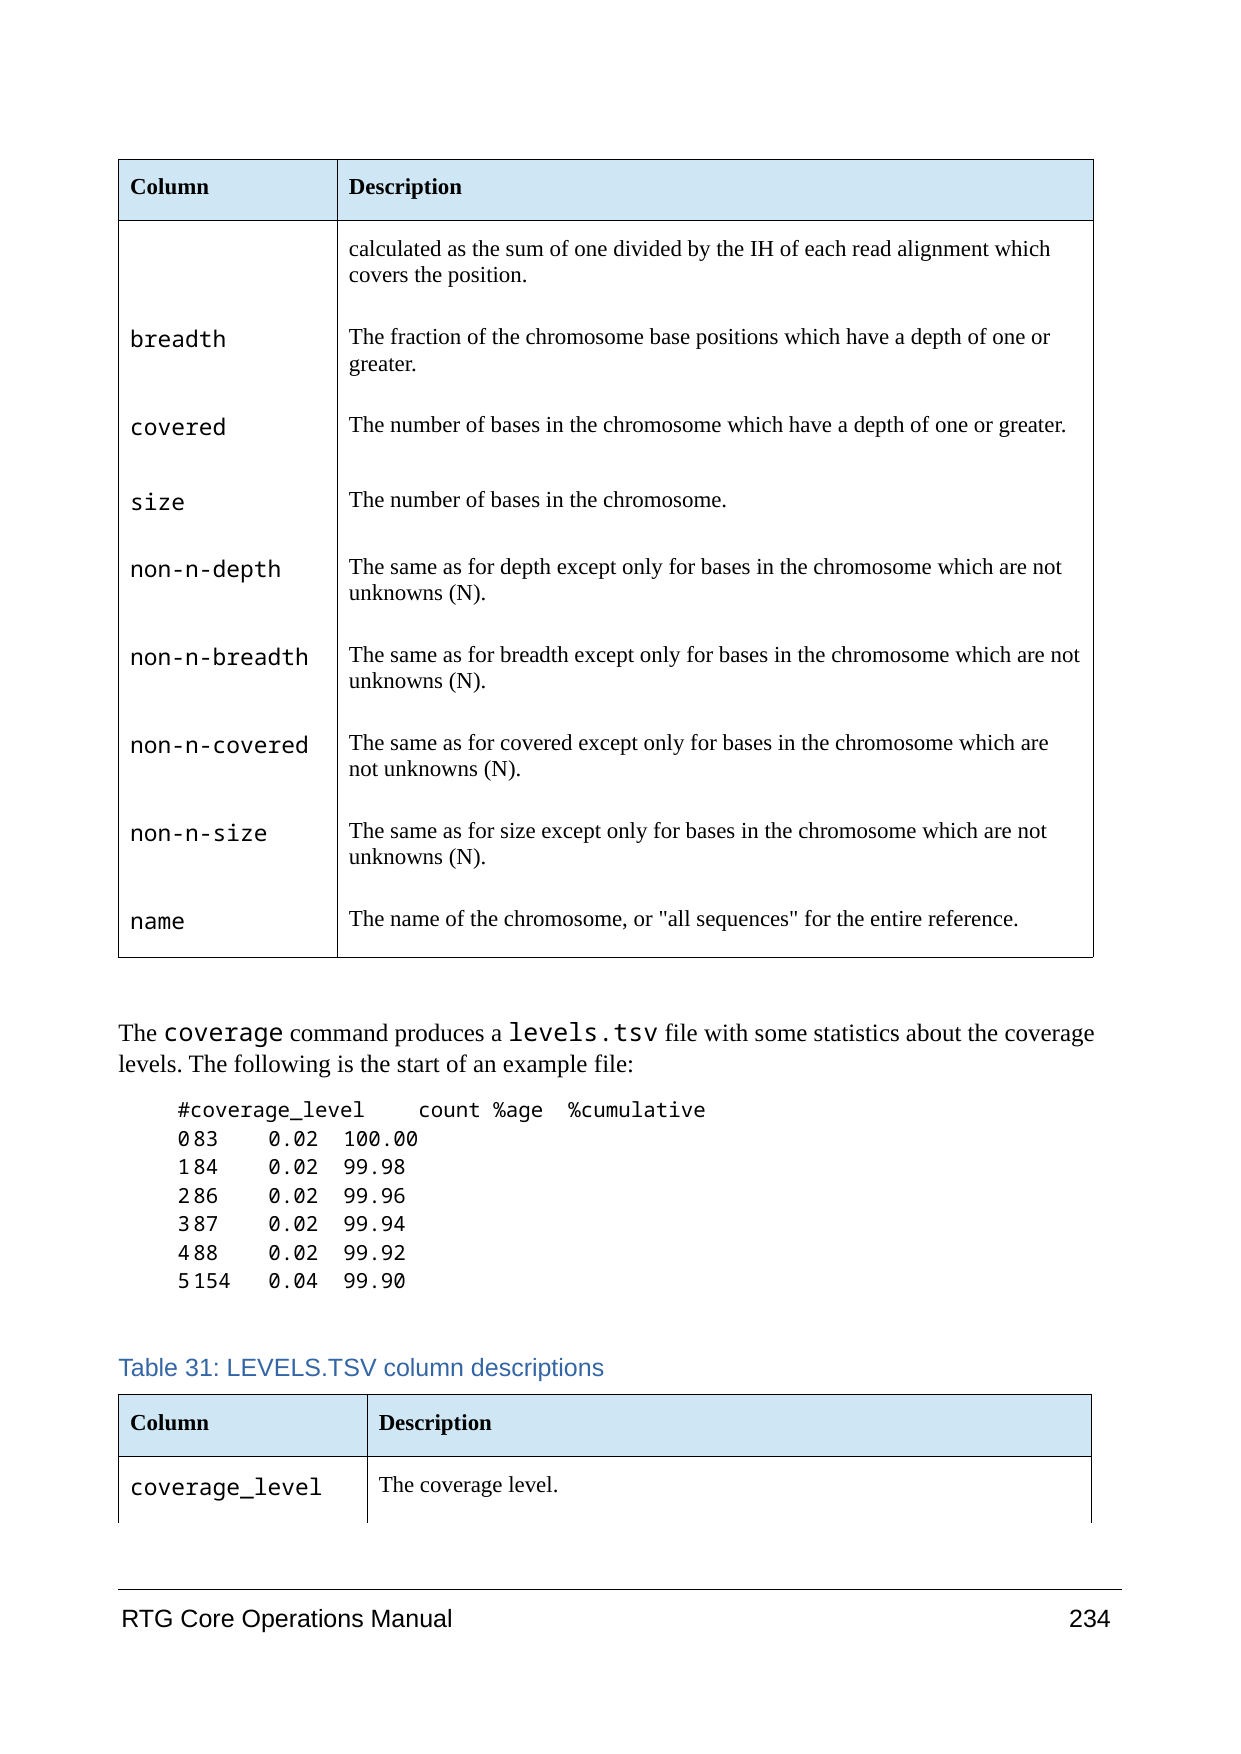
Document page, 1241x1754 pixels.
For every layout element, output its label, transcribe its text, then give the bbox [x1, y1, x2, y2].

table_cell The number of bases in the chromosome which have a depth of one or greater. [338, 397, 1093, 472]
table_cell non-n-depth [119, 538, 337, 626]
text 0 83 0.02 100.00 [177, 1124, 1122, 1152]
text 5 154 0.04 99.90 [177, 1266, 1122, 1295]
table_cell breadth [119, 309, 337, 397]
text 3 87 0.02 99.94 [177, 1209, 1122, 1238]
table_cell covered [119, 397, 337, 472]
text The coverage command produces a levels.tsv file with some statistics about the coverage levels. The following is the start of an example file: [118, 1015, 1122, 1078]
table_cell size [119, 472, 337, 538]
text Table 31: LEVELS.TSV column descriptions [118, 1353, 1122, 1382]
table_cell calculated as the sum of one divided by the IH of each read alignment which covers the position. [338, 221, 1093, 308]
table_cell The same as for breadth except only for bases in the chromosome which are not unknowns (N). [338, 626, 1093, 714]
table_cell The name of the chromosome, or "all sequences" for the entire reference. [338, 890, 1093, 957]
table_cell non-n-covered [119, 714, 337, 802]
table_cell The same as for covered except only for bases in the chromosome which are not unknowns (N). [338, 714, 1093, 802]
text 2 86 0.02 99.96 [177, 1181, 1122, 1209]
table_cell The same as for depth except only for bases in the chromosome which are not unknowns (N). [338, 538, 1093, 626]
table_cell The fraction of the chromosome base positions which have a depth of one or greater. [338, 309, 1093, 397]
table_cell The coverage level. [368, 1457, 1091, 1523]
table_cell [119, 221, 337, 308]
text #coverage_level count %age %cumulative [177, 1096, 1122, 1124]
table_header Column [119, 160, 337, 220]
table_cell The same as for size except only for bases in the chromosome which are not unknowns (N). [338, 802, 1093, 890]
table_cell non-n-size [119, 802, 337, 890]
text 4 88 0.02 99.92 [177, 1238, 1122, 1266]
table_cell The number of bases in the chromosome. [338, 472, 1093, 538]
table_cell coverage_level [119, 1457, 367, 1523]
table_header Description [368, 1395, 1091, 1456]
table_header Description [338, 160, 1093, 220]
text 1 84 0.02 99.98 [177, 1152, 1122, 1181]
table_cell name [119, 890, 337, 957]
table_cell non-n-breadth [119, 626, 337, 714]
table_header Column [119, 1395, 367, 1456]
